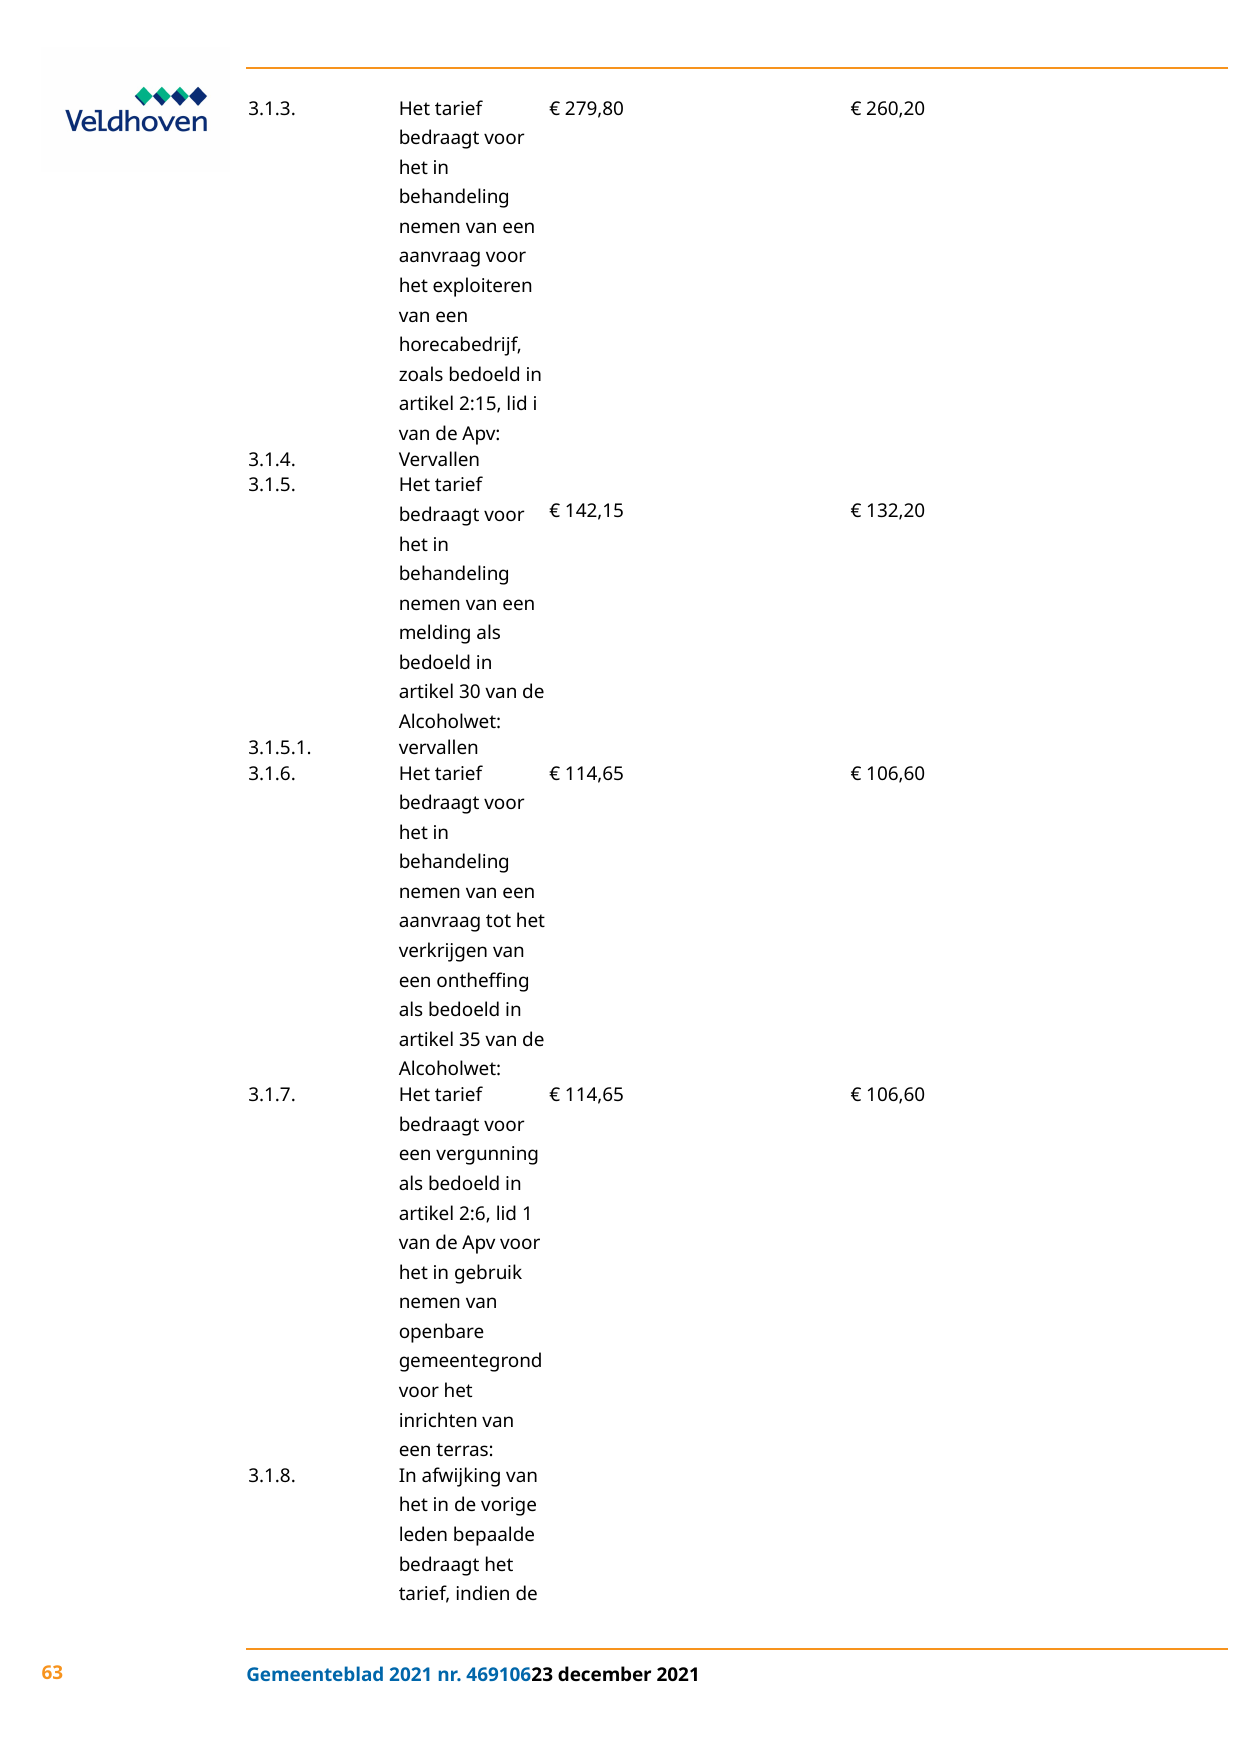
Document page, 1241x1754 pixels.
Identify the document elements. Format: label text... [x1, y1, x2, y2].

table_cell 3.1.5. [248, 472, 398, 734]
table_cell € 279,80 [549, 95, 850, 446]
table_cell [549, 446, 850, 472]
table_cell [1001, 734, 1152, 760]
table_cell 3.1.4. [248, 446, 398, 472]
table_cell € 132,20 [850, 498, 1001, 734]
table_cell 3.1.3. [248, 95, 398, 446]
table_cell [850, 734, 1001, 760]
table_cell € 114,65 [549, 1081, 850, 1462]
table_cell € 114,65 [549, 760, 850, 1081]
table_cell In afwijking van het in de vorige leden bepaalde bedraagt het tarief, indien de [399, 1462, 549, 1606]
table_cell [1001, 95, 1152, 446]
table_cell [850, 472, 1001, 497]
table_cell € 142,15 [549, 498, 850, 734]
table_cell Vervallen [399, 446, 549, 472]
table_cell [850, 446, 1001, 472]
table_cell vervallen [399, 734, 549, 760]
table_cell 3.1.6. [248, 760, 398, 1081]
table_cell € 106,60 [850, 1081, 1001, 1462]
table_cell € 260,20 [850, 95, 1001, 446]
table_cell € 106,60 [850, 760, 1001, 1081]
table_cell [1001, 446, 1152, 472]
table_cell [1001, 472, 1152, 497]
table_cell [1001, 1081, 1152, 1462]
table_cell [549, 472, 850, 497]
table_cell [1001, 760, 1152, 1081]
table_cell Het tarief bedraagt voor het in behandeling nemen van een aanvraag voor het exploiteren van een horecabedrijf, zoals bedoeld in artikel 2:15, lid i van de Apv: [399, 95, 549, 446]
table_cell Het tarief bedraagt voor het in behandeling nemen van een aanvraag tot het verkrijgen van een ontheffing als bedoeld in artikel 35 van de Alcoholwet: [399, 760, 549, 1081]
table_cell Het tarief bedraagt voor het in behandeling nemen van een melding als bedoeld in artikel 30 van de Alcoholwet: [399, 472, 549, 734]
table_cell [1001, 1462, 1152, 1606]
table_cell [549, 734, 850, 760]
picture [41, 47, 231, 172]
table_cell [850, 1462, 1001, 1606]
table_cell [549, 1462, 850, 1606]
table_cell 3.1.5.1. [248, 734, 398, 760]
table_cell 3.1.7. [248, 1081, 398, 1462]
table_cell [1001, 498, 1152, 734]
table_cell Het tarief bedraagt voor een vergunning als bedoeld in artikel 2:6, lid 1 van de Apv voor het in gebruik nemen van openbare gemeentegrond voor het inrichten van een terras: [399, 1081, 549, 1462]
table_cell 3.1.8. [248, 1462, 398, 1606]
